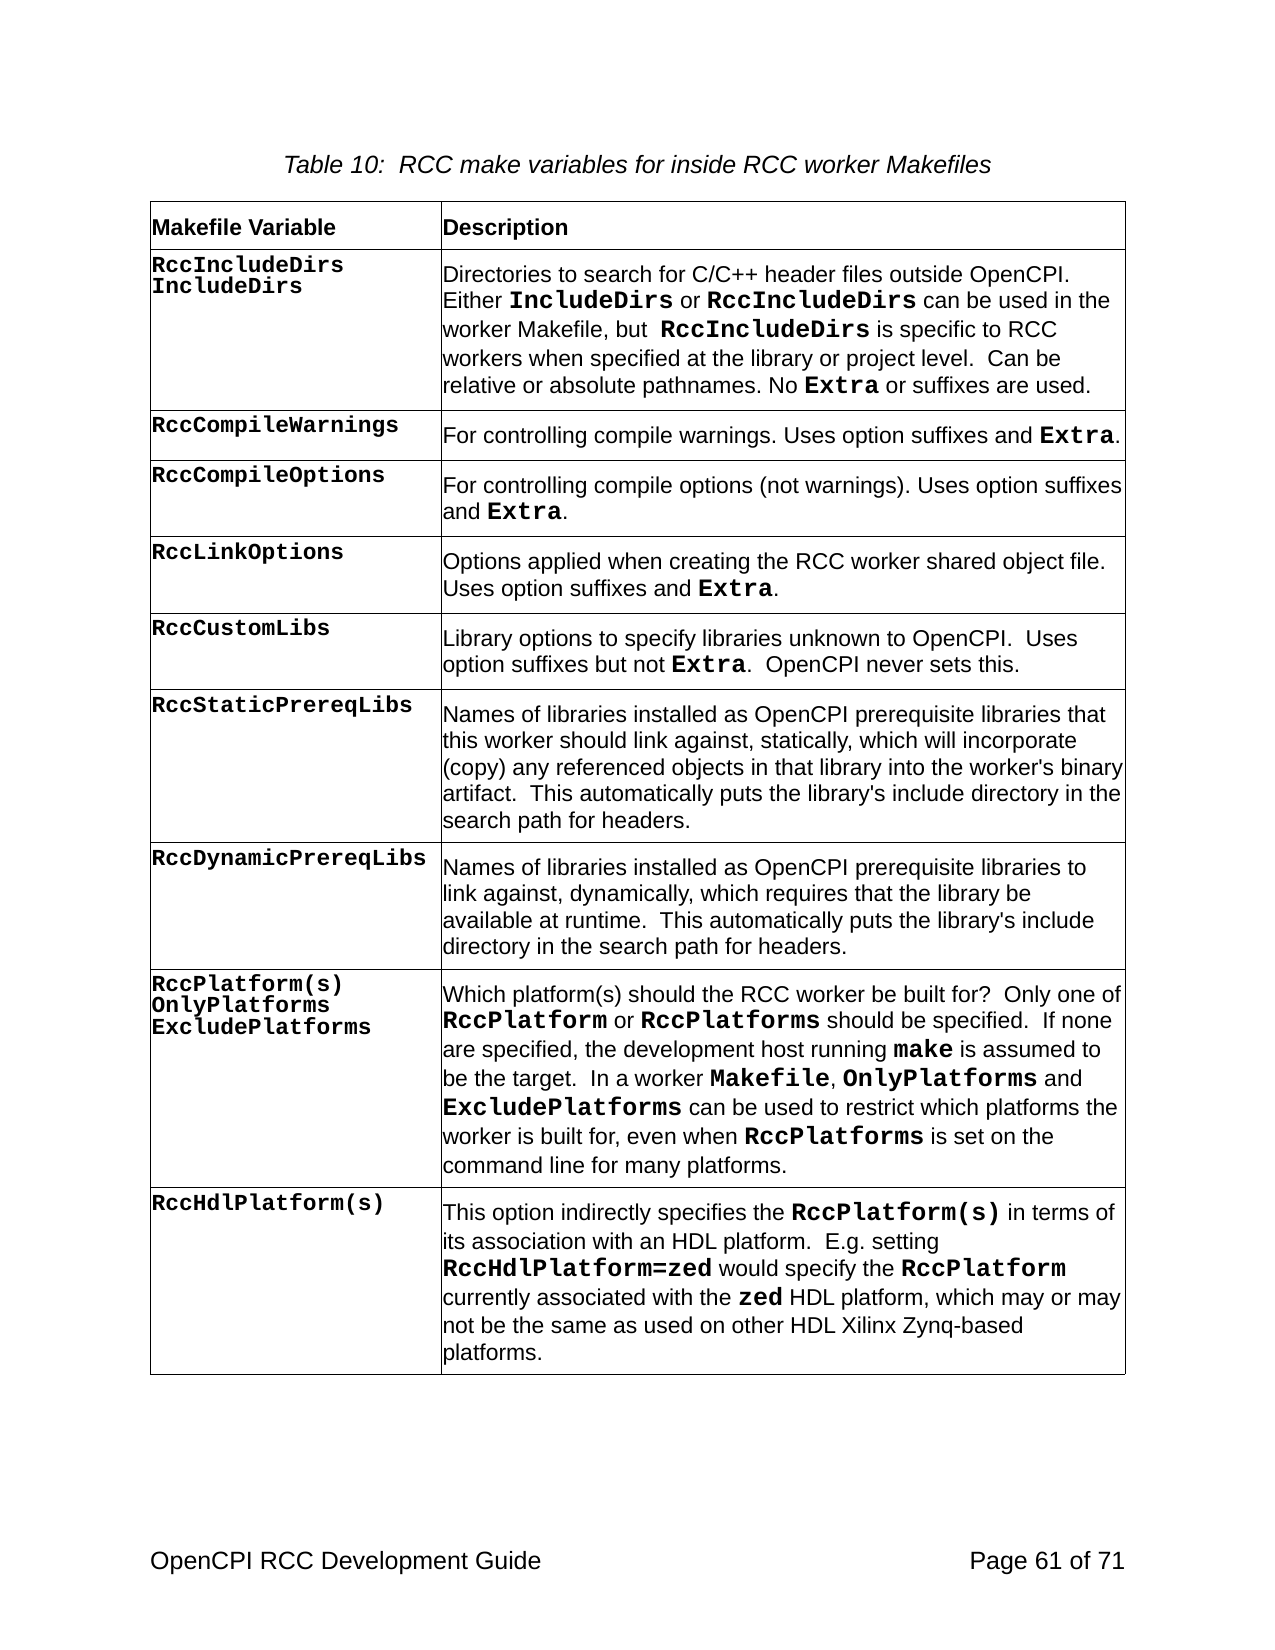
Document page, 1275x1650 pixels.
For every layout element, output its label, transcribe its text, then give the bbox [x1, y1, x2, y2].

table_cell RccStaticPrereqLibs [151, 690, 441, 842]
table_cell RccCompileWarnings [151, 411, 441, 459]
text Table 10: RCC make variables for inside RCC worker Makefiles [150, 150, 1125, 179]
table_cell Names of libraries installed as OpenCPI prerequisite libraries that this worker should link against, statically, which will incorporate (copy) any referenced objects in that library into the worker's binary artifact. This automatically puts the library's include directory in the search path for headers. [442, 690, 1125, 842]
table_cell RccHdlPlatform(s) [151, 1188, 441, 1374]
table_cell Options applied when creating the RCC worker shared object file. Uses option suffixes and Extra. [442, 537, 1125, 612]
table_cell For controlling compile options (not warnings). Uses option suffixes and Extra. [442, 461, 1125, 536]
table_cell RccDynamicPrereqLibs [151, 843, 441, 968]
table_cell Which platform(s) should the RCC worker be built for? Only one of RccPlatform or RccPlatforms should be specified. If none are specified, the development host running make is assumed to be the target. In a worker Makefile, OnlyPlatforms and ExcludePlatforms can be used to restrict which platforms the worker is built for, even when RccPlatforms is set on the command line for many platforms. [442, 970, 1125, 1187]
table_cell Library options to specify libraries unknown to OpenCPI. Uses option suffixes but not Extra. OpenCPI never sets this. [442, 614, 1125, 689]
table_cell RccPlatform(s) OnlyPlatforms ExcludePlatforms [151, 970, 441, 1187]
table_cell For controlling compile warnings. Uses option suffixes and Extra. [442, 411, 1125, 459]
table_cell RccIncludeDirs IncludeDirs [151, 250, 441, 409]
table_header Description [442, 202, 1125, 249]
table_cell RccLinkOptions [151, 537, 441, 612]
table_cell Names of libraries installed as OpenCPI prerequisite libraries to link against, dynamically, which requires that the library be available at runtime. This automatically puts the library's include directory in the search path for headers. [442, 843, 1125, 968]
table_cell This option indirectly specifies the RccPlatform(s) in terms of its association with an HDL platform. E.g. setting RccHdlPlatform=zed would specify the RccPlatform currently associated with the zed HDL platform, which may or may not be the same as used on other HDL Xilinx Zynq-based platforms. [442, 1188, 1125, 1374]
table_cell Directories to search for C/C++ header files outside OpenCPI. Either IncludeDirs or RccIncludeDirs can be used in the worker Makefile, but RccIncludeDirs is specific to RCC workers when specified at the library or project level. Can be relative or absolute pathnames. No Extra or suffixes are used. [442, 250, 1125, 409]
table_cell RccCustomLibs [151, 614, 441, 689]
table_header Makefile Variable [151, 202, 441, 249]
table_cell RccCompileOptions [151, 461, 441, 536]
